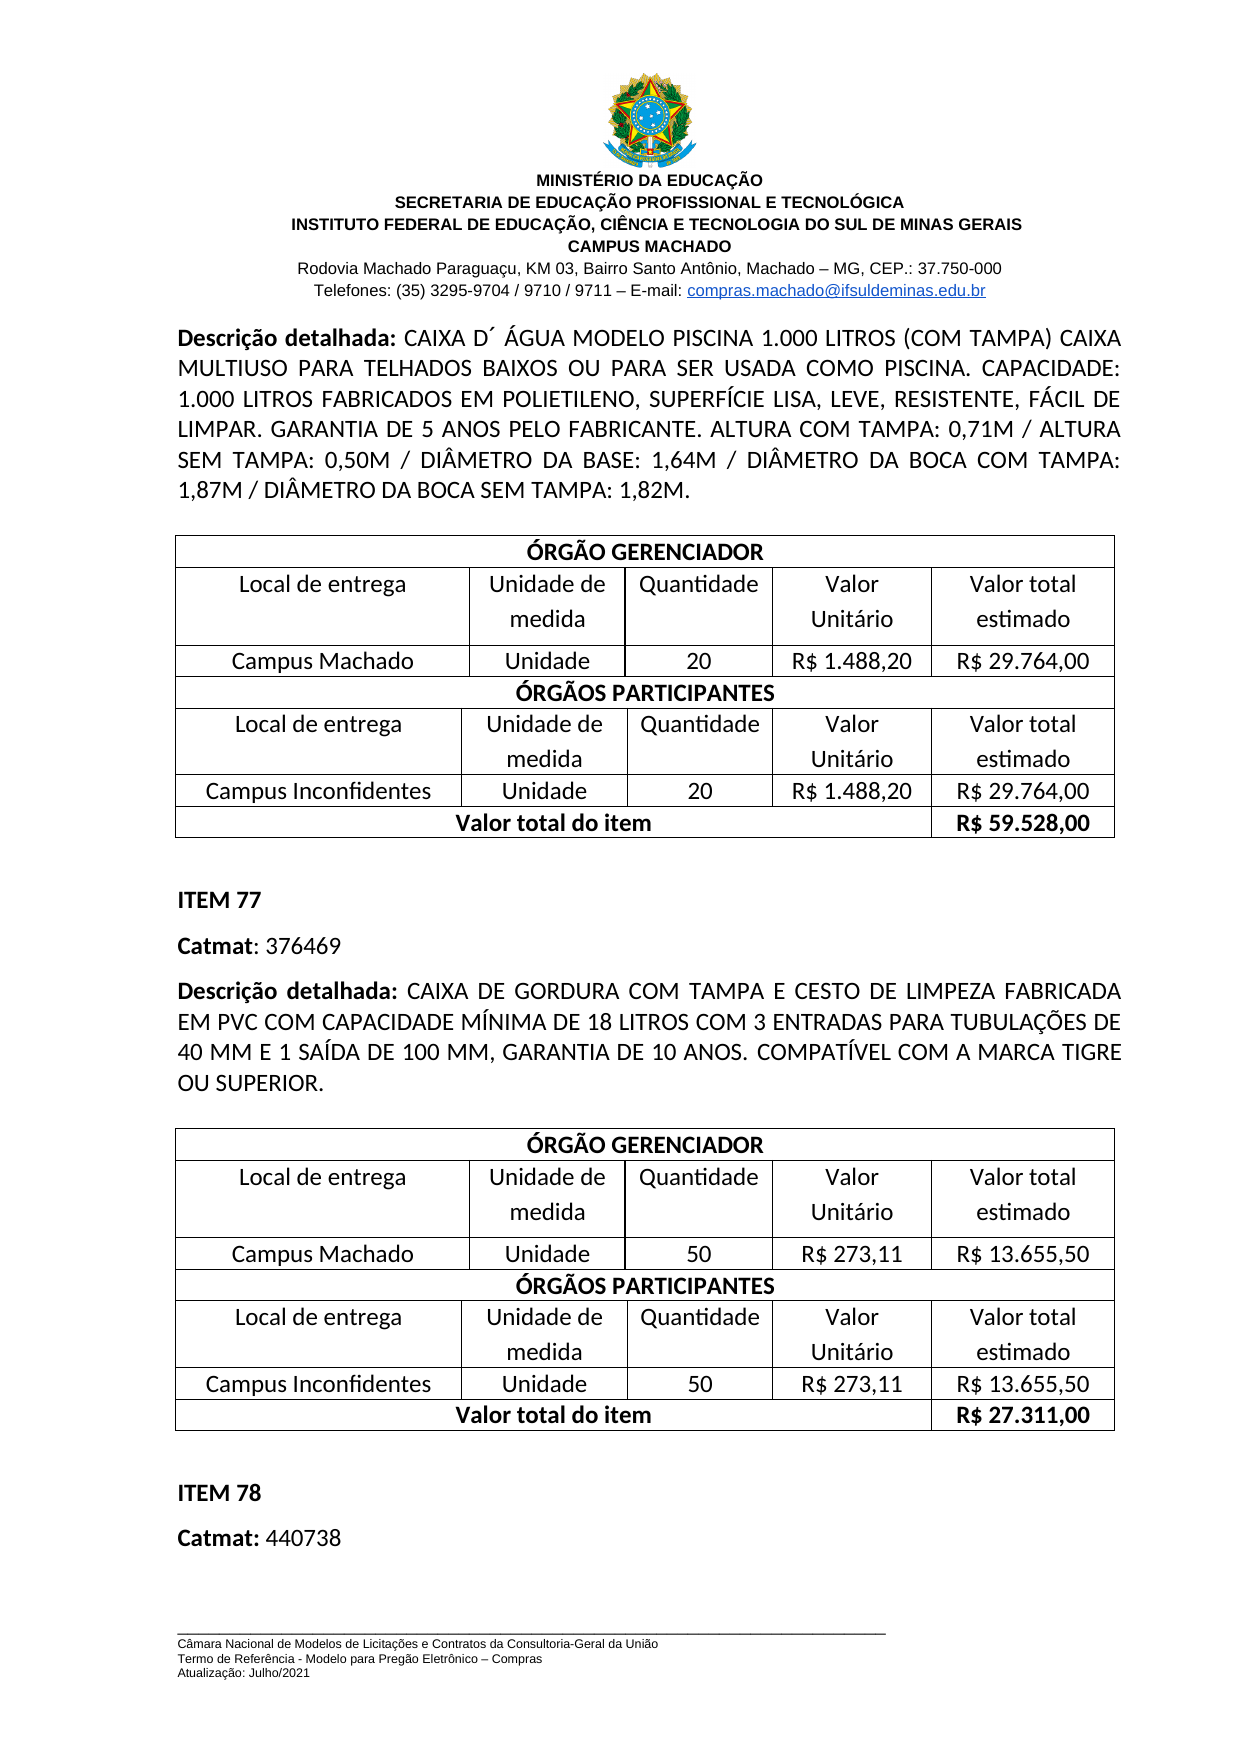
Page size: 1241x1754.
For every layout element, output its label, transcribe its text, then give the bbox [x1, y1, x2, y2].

table_cell Quantidade [626, 568, 772, 644]
table_cell Valor total estimado [932, 1301, 1114, 1367]
table_cell Local de entrega [176, 1161, 469, 1237]
table_cell R$ 27.311,00 [932, 1400, 1114, 1430]
table_cell Campus Inconfidentes [176, 775, 461, 806]
text Descrição detalhada: CAIXA D ́ ÁGUA MODELO PISCINA 1.000 LITROS (COM TAMPA) CAIXA MULTIUSO PARA TELHADOS BAIXOS OU PARA SER USADA COMO PISCINA. CAPACIDADE: 1.000 LITROS FABRICADOS EM POLIETILENO, SUPERFÍCIE LISA, LEVE, RESISTENTE, FÁCIL DE LIMPAR. GARANTIA DE 5 ANOS PELO FABRICANTE. ALTURA COM TAMPA: 0,71M / ALTURA SEM TAMPA: 0,50M / DIÂMETRO DA BASE: 1,64M / DIÂMETRO DA BOCA COM TAMPA: 1,87M / DIÂMETRO DA BOCA SEM TAMPA: 1,82M. [177, 322, 1122, 505]
table_cell R$ 1.488,20 [773, 646, 931, 676]
table_cell Unidade de medida [470, 1161, 624, 1237]
table_cell Local de entrega [176, 1301, 461, 1367]
table_cell ÓRGÃOS PARTICIPANTES [176, 677, 1114, 708]
table_cell 20 [628, 775, 772, 806]
table_cell Quantidade [626, 1161, 772, 1237]
table_cell Valor Unitário [773, 1301, 931, 1367]
table_cell R$ 29.764,00 [932, 775, 1114, 806]
table_cell Valor total do item [176, 807, 931, 837]
table_cell Valor total estimado [932, 1161, 1114, 1237]
table_header ÓRGÃO GERENCIADOR [176, 536, 1114, 567]
table_cell Unidade de medida [462, 1301, 627, 1367]
table_cell Unidade de medida [470, 568, 624, 644]
table_cell Unidade [462, 1368, 627, 1398]
table_cell Unidade [462, 775, 627, 806]
table_cell Campus Machado [176, 646, 469, 676]
text ITEM 78 [177, 1477, 1122, 1507]
table_cell Quantidade [628, 1301, 772, 1367]
table_cell R$ 273,11 [773, 1238, 931, 1269]
table_cell Quantidade [628, 709, 772, 774]
text Catmat: 376469 [177, 930, 1122, 960]
table_cell Local de entrega [176, 709, 461, 774]
text Catmat: 440738 [177, 1522, 1122, 1553]
table_cell 50 [626, 1238, 772, 1269]
table_cell Valor total do item [176, 1400, 931, 1430]
table_cell Valor total estimado [932, 568, 1114, 644]
table_cell Unidade [470, 646, 624, 676]
table_cell R$ 273,11 [773, 1368, 931, 1398]
table_cell Campus Inconfidentes [176, 1368, 461, 1398]
table_cell Valor total estimado [932, 709, 1114, 774]
text ITEM 77 [177, 884, 1122, 914]
table_cell R$ 13.655,50 [932, 1238, 1114, 1269]
table_header ÓRGÃO GERENCIADOR [176, 1129, 1114, 1160]
picture [643, 163, 658, 168]
table_cell 50 [628, 1368, 772, 1398]
table_cell Campus Machado [176, 1238, 469, 1269]
table_cell R$ 1.488,20 [773, 775, 931, 806]
table_cell 20 [626, 646, 772, 676]
table_cell Valor Unitário [773, 1161, 931, 1237]
table_cell Local de entrega [176, 568, 469, 644]
picture [603, 73, 697, 168]
table_cell R$ 13.655,50 [932, 1368, 1114, 1398]
table_cell Unidade [470, 1238, 624, 1269]
table_cell R$ 29.764,00 [932, 646, 1114, 676]
table_cell ÓRGÃOS PARTICIPANTES [176, 1270, 1114, 1300]
table_cell Valor Unitário [773, 568, 931, 644]
table_cell R$ 59.528,00 [932, 807, 1114, 837]
table_cell Valor Unitário [773, 709, 931, 774]
text Descrição detalhada: CAIXA DE GORDURA COM TAMPA E CESTO DE LIMPEZA FABRICADA EM PVC COM CAPACIDADE MÍNIMA DE 18 LITROS COM 3 ENTRADAS PARA TUBULAÇÕES DE 40 MM E 1 SAÍDA DE 100 MM, GARANTIA DE 10 ANOS. COMPATÍVEL COM A MARCA TIGRE OU SUPERIOR. [177, 976, 1122, 1098]
picture [669, 149, 680, 155]
table_cell Unidade de medida [462, 709, 627, 774]
